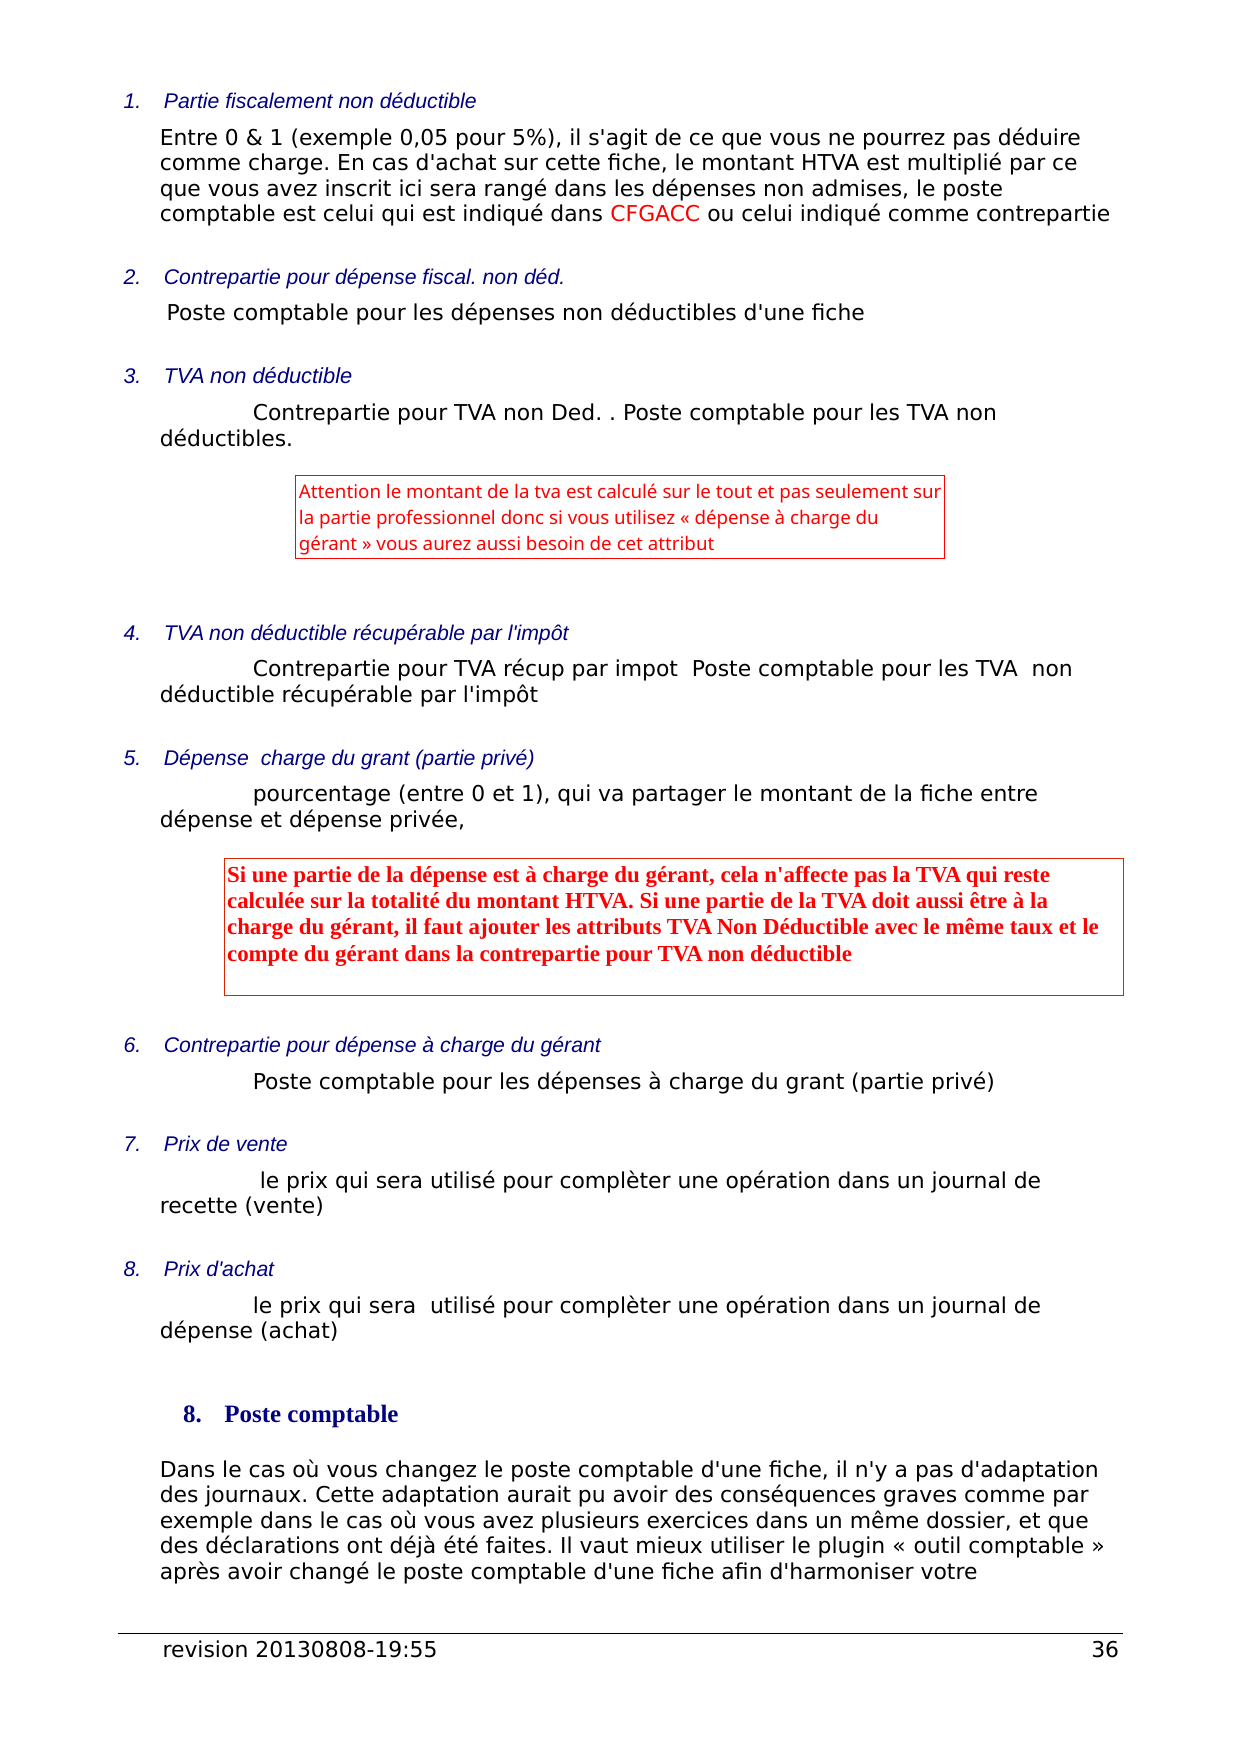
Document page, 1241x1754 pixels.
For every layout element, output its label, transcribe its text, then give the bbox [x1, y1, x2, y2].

subtitle Prix d'achat [117, 1256, 1123, 1281]
text Contrepartie pour TVA récup par impot Poste comptable pour les TVA non déductible récupérable par l'impôt [159, 657, 1123, 708]
subtitle Poste comptable [177, 1399, 1123, 1427]
subtitle TVA non déductible récupérable par l'impôt [117, 620, 1123, 645]
subtitle Partie fiscalement non déductible [117, 88, 1123, 113]
text Dans le cas où vous changez le poste comptable d'une fiche, il n'y a pas d'adaptation des journaux. Cette adaptation aurait pu avoir des conséquences graves comme par exemple dans le cas où vous avez plusieurs exercices dans un même dossier, et que des déclarations ont déjà été faites. Il vaut mieux utiliser le plugin « outil comptable » après avoir changé le poste comptable d'une fiche afin d'harmoniser votre [159, 1457, 1123, 1584]
text pourcentage (entre 0 et 1), qui va partager le montant de la fiche entre dépense et dépense privée, [159, 781, 1123, 832]
text Entre 0 & 1 (exemple 0,05 pour 5%), il s'agit de ce que vous ne pourrez pas déduire comme charge. En cas d'achat sur cette fiche, le montant HTVA est multiplié par ce que vous avez inscrit ici sera rangé dans les dépenses non admises, le poste comptable est celui qui est indiqué dans CFGACC ou celui indiqué comme contrepartie [159, 125, 1123, 227]
text Poste comptable pour les dépenses non déductibles d'une fiche [159, 300, 1123, 326]
text Contrepartie pour TVA non Ded. . Poste comptable pour les TVA non déductibles. [159, 400, 1123, 451]
subtitle TVA non déductible [117, 363, 1123, 388]
subtitle Prix de vente [117, 1132, 1123, 1156]
subtitle Contrepartie pour dépense fiscal. non déd. [117, 264, 1123, 289]
text Poste comptable pour les dépenses à charge du grant (partie privé) [159, 1069, 1123, 1094]
subtitle Dépense charge du grant (partie privé) [117, 745, 1123, 769]
text Attention le montant de la tva est calculé sur le tout et pas seulement sur la partie professionnel donc si vous utilisez « dépense à charge du gérant » vous aurez aussi besoin de cet attribut [296, 476, 944, 558]
text le prix qui sera utilisé pour complèter une opération dans un journal de dépense (achat) [159, 1293, 1123, 1344]
text le prix qui sera utilisé pour complèter une opération dans un journal de recette (vente) [159, 1168, 1123, 1219]
text Si une partie de la dépense est à charge du gérant, cela n'affecte pas la TVA qui reste calculée sur la totalité du montant HTVA. Si une partie de la TVA doit aussi être à la charge du gérant, il faut ajouter les attributs TVA Non Déductible avec le même taux et le compte du gérant dans la contrepartie pour TVA non déductible [225, 859, 1123, 966]
subtitle Contrepartie pour dépense à charge du gérant [117, 1033, 1123, 1057]
